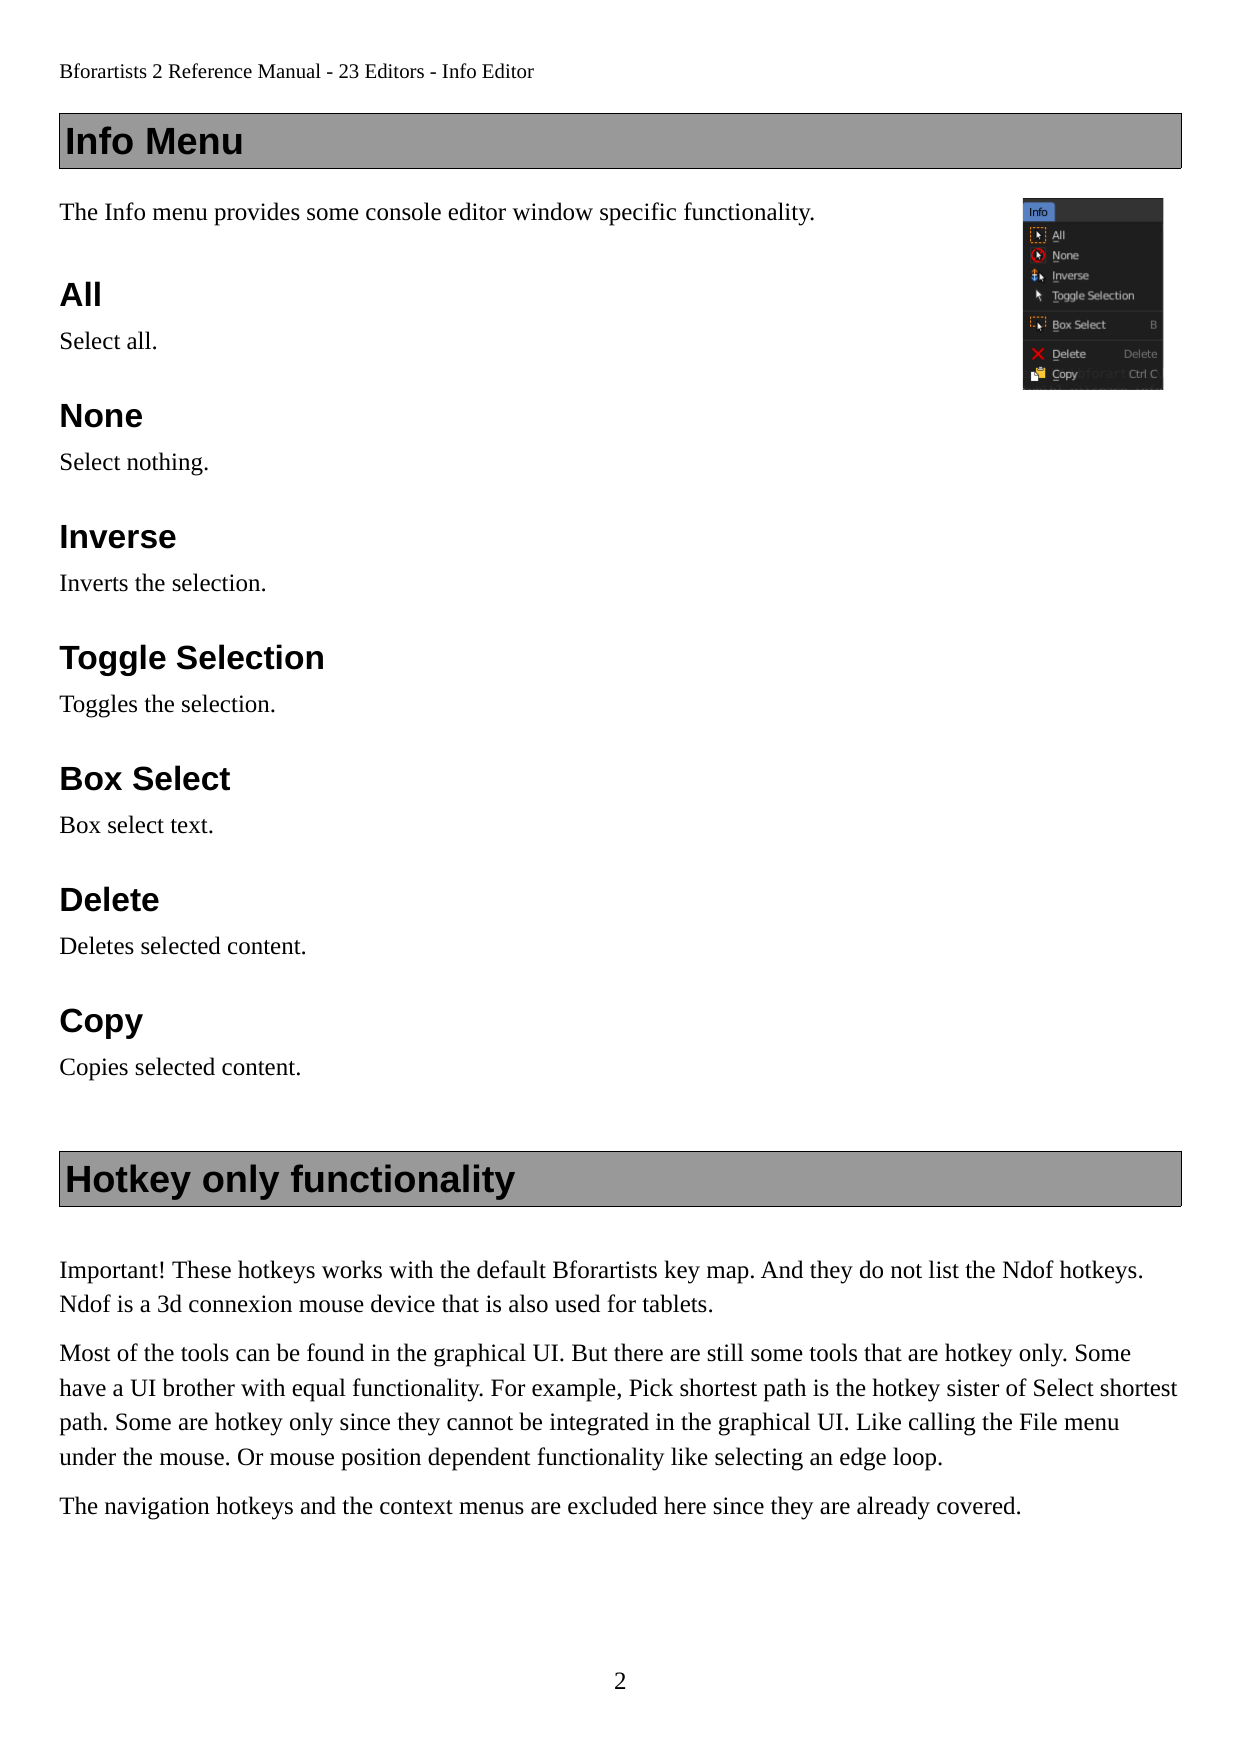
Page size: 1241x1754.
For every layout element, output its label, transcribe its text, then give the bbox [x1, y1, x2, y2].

subtitle [1164, 275, 1181, 314]
text Toggles the selection. [59, 689, 1181, 718]
picture [1022, 198, 1164, 390]
subtitle Delete [59, 880, 1181, 919]
text Inverts the selection. [59, 568, 1181, 597]
subtitle Inverse [59, 517, 1181, 556]
text The navigation hotkeys and the context menus are excluded here since they are already covered. [59, 1491, 1181, 1520]
text Deletes selected content. [59, 931, 1181, 960]
text Important! These hotkeys works with the default Bforartists key map. And they do not list the Ndof hotkeys. Ndof is a 3d connexion mouse device that is also used for tablets. [59, 1255, 1181, 1318]
text Box select text. [59, 810, 1181, 839]
subtitle Box Select [59, 759, 1181, 798]
table_header Info Menu [60, 114, 1181, 168]
text The Info menu provides some console editor window specific functionality. [59, 197, 1181, 225]
subtitle None [59, 396, 1181, 435]
text Most of the tools can be found in the graphical UI. But there are still some tools that are hotkey only. Some have a UI brother with equal functionality. For example, Pick shortest path is the hotkey sister of Select shortest path. Some are hotkey only since they cannot be integrated in the graphical UI. Like calling the File menu under the mouse. Or mouse position dependent functionality like selecting an edge loop. [59, 1338, 1181, 1471]
subtitle Copy [59, 1001, 1181, 1040]
table_header Hotkey only functionality [60, 1152, 1181, 1206]
text Select nothing. [59, 447, 1181, 476]
text Copies selected content. [59, 1052, 1181, 1081]
subtitle All [59, 275, 1022, 314]
subtitle Toggle Selection [59, 638, 1181, 677]
text [1164, 326, 1181, 355]
text Select all. [59, 326, 1022, 355]
